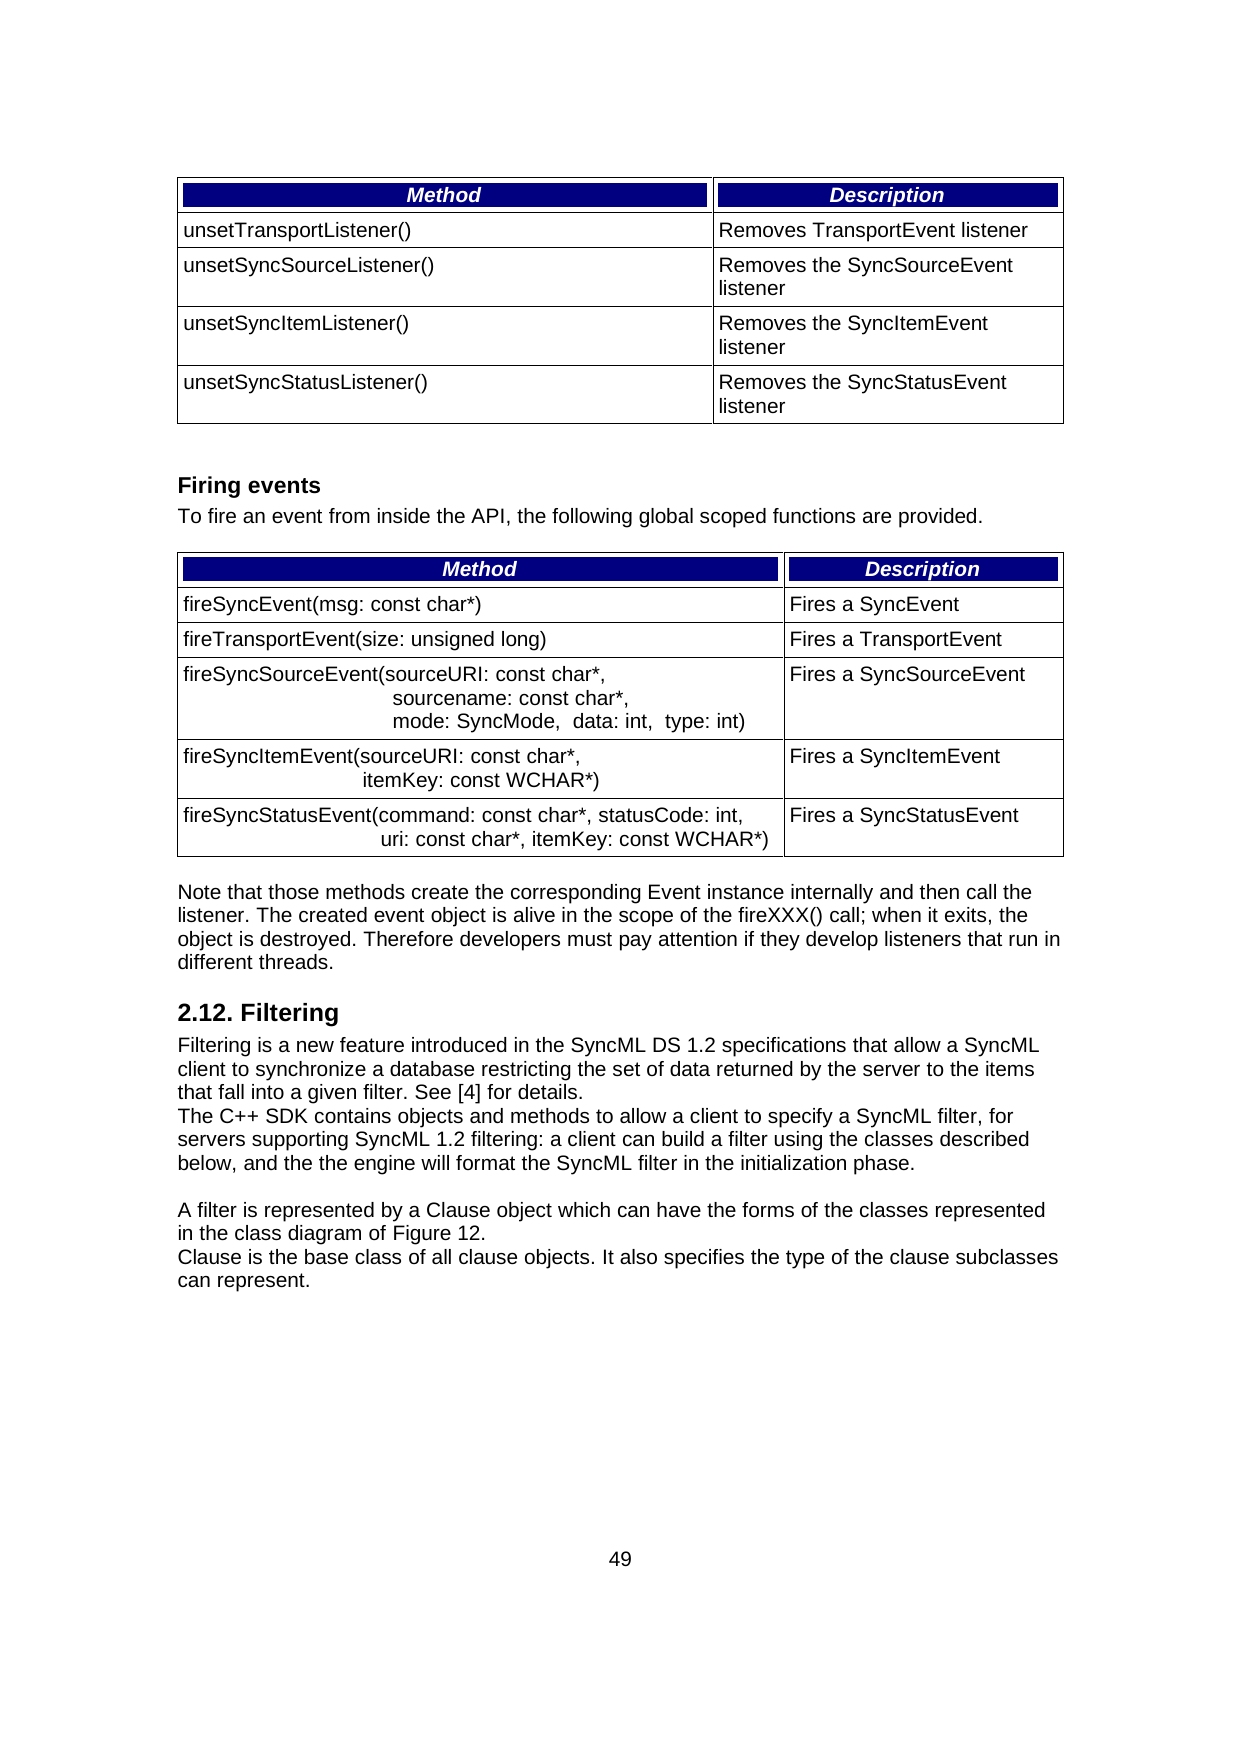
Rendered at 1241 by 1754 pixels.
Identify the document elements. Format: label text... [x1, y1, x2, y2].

table_cell fireSyncEvent(msg: const char*) [178, 588, 783, 622]
table_cell unsetSyncSourceListener() [178, 248, 712, 306]
table_cell Fires a TransportEvent [785, 623, 1063, 657]
table_cell fireSyncItemEvent(sourceURI: const char*, itemKey: const WCHAR*) [178, 740, 783, 798]
table_cell unsetSyncStatusListener() [178, 366, 712, 423]
table_cell Removes the SyncItemEvent listener [714, 307, 1063, 365]
table_cell Removes TransportEvent listener [714, 213, 1063, 247]
text Note that those methods create the corresponding Event instance internally and then call the listener. The created event object is alive in the scope of the fireXXX() call; when it exits, the object is destroyed. Therefore developers must pay attention if they develop listeners that run in different threads. [177, 880, 1063, 974]
table_cell Fires a SyncStatusEvent [785, 799, 1063, 856]
text A filter is represented by a Clause object which can have the forms of the classes represented in the class diagram of Figure 12. [177, 1198, 1063, 1245]
table_header Description [714, 178, 1063, 212]
table_cell fireTransportEvent(size: unsigned long) [178, 623, 783, 657]
table_cell Removes the SyncSourceEvent listener [714, 248, 1063, 306]
table_cell fireSyncStatusEvent(command: const char*, statusCode: int, uri: const char*, itemKey: const WCHAR*) [178, 799, 783, 856]
text The C++ SDK contains objects and methods to allow a client to specify a SyncML filter, for servers supporting SyncML 1.2 filtering: a client can build a filter using the classes described below, and the the engine will format the SyncML filter in the initialization phase. [177, 1104, 1063, 1175]
table_header Method [178, 553, 783, 587]
text Filtering is a new feature introduced in the SyncML DS 1.2 specifications that allow a SyncML client to synchronize a database restricting the set of data returned by the server to the items that fall into a given filter. See [4] for details. [177, 1033, 1063, 1104]
text Clause is the base class of all clause objects. It also specifies the type of the clause subclasses can represent. [177, 1245, 1063, 1292]
table_cell Fires a SyncItemEvent [785, 740, 1063, 798]
table_header Description [785, 553, 1063, 587]
table_cell unsetTransportListener() [178, 213, 712, 247]
table_cell Fires a SyncSourceEvent [785, 658, 1063, 739]
table_cell Removes the SyncStatusEvent listener [714, 366, 1063, 423]
table_cell Fires a SyncEvent [785, 588, 1063, 622]
text To fire an event from inside the API, the following global scoped functions are provided. [177, 504, 1063, 528]
table_header Method [178, 178, 712, 212]
table_cell unsetSyncItemListener() [178, 307, 712, 365]
subtitle Firing events [177, 472, 1063, 498]
subtitle Filtering [177, 999, 1063, 1027]
table_cell fireSyncSourceEvent(sourceURI: const char*, sourcename: const char*, mode: SyncMode, data: int, type: int) [178, 658, 783, 739]
